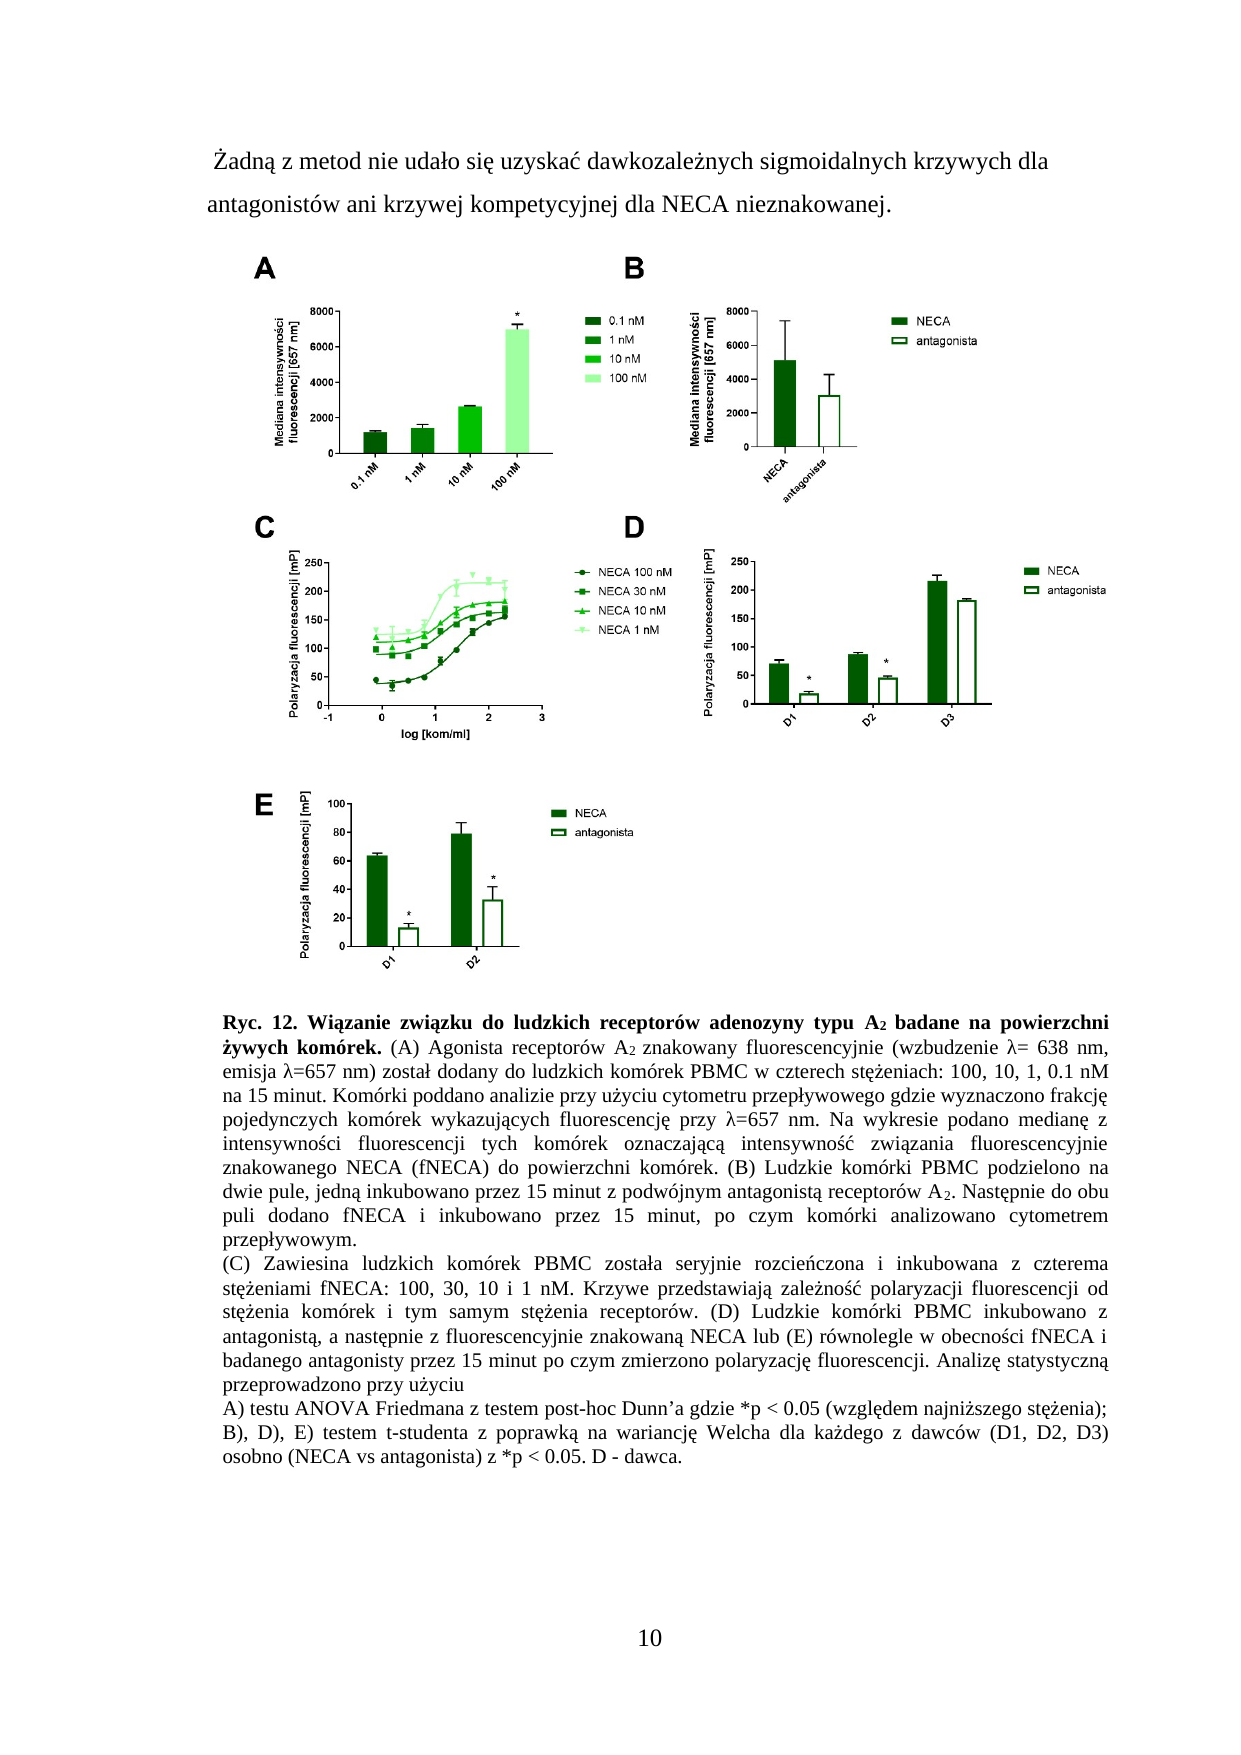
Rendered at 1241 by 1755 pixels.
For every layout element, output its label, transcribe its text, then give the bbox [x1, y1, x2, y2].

text Żadną z metod nie udało się uzyskać dawkozależnych sigmoidalnych krzywych dla antagonistów ani krzywej kompetycyjnej dla NECA nieznakowanej. [207, 146, 1136, 218]
text (C) Zawiesina ludzkich komórek PBMC została seryjnie rozcieńczona i inkubowana z czterema stężeniami fNECA: 100, 30, 10 i 1 nM. Krzywe przedstawiają zależność polaryzacji fluorescencji od stężenia komórek i tym samym stężenia receptorów. (D) Ludzkie komórki PBMC inkubowano z antagonistą, a następnie z fluorescencyjnie znakowaną NECA lub (E) równolegle w obecności fNECA i badanego antagonisty przez 15 minut po czym zmierzono polaryzację fluorescencji. Analizę statystyczną przeprowadzono przy użyciu [222, 1251, 1109, 1396]
text A) testu ANOVA Friedmana z testem post-hoc Dunn’a gdzie *p < 0.05 (względem najniższego stężenia); B), D), E) testem t-studenta z poprawką na wariancję Welcha dla każdego z dawców (D1, D2, D3) osobno (NECA vs antagonista) z *p < 0.05. D - dawca. [222, 1396, 1109, 1468]
text Ryc. 12. Wiązanie związku do ludzkich receptorów adenozyny typu A2 badane na powierzchni żywych komórek. (A) Agonista receptorów A2 znakowany fluorescencyjnie (wzbudzenie λ= 638 nm, emisja λ=657 nm) został dodany do ludzkich komórek PBMC w czterech stężeniach: 100, 10, 1, 0.1 nM na 15 minut. Komórki poddano analizie przy użyciu cytometru przepływowego gdzie wyznaczono frakcję pojedynczych komórek wykazujących fluorescencję przy λ=657 nm. Na wykresie podano medianę z intensywności fluorescencji tych komórek oznaczającą intensywność związania fluorescencyjnie znakowanego NECA (fNECA) do powierzchni komórek. (B) Ludzkie komórki PBMC podzielono na dwie pule, jedną inkubowano przez 15 minut z podwójnym antagonistą receptorów A2. Następnie do obu puli dodano fNECA i inkubowano przez 15 minut, po czym komórki analizowano cytometrem przepływowym. [222, 1009, 1109, 1251]
